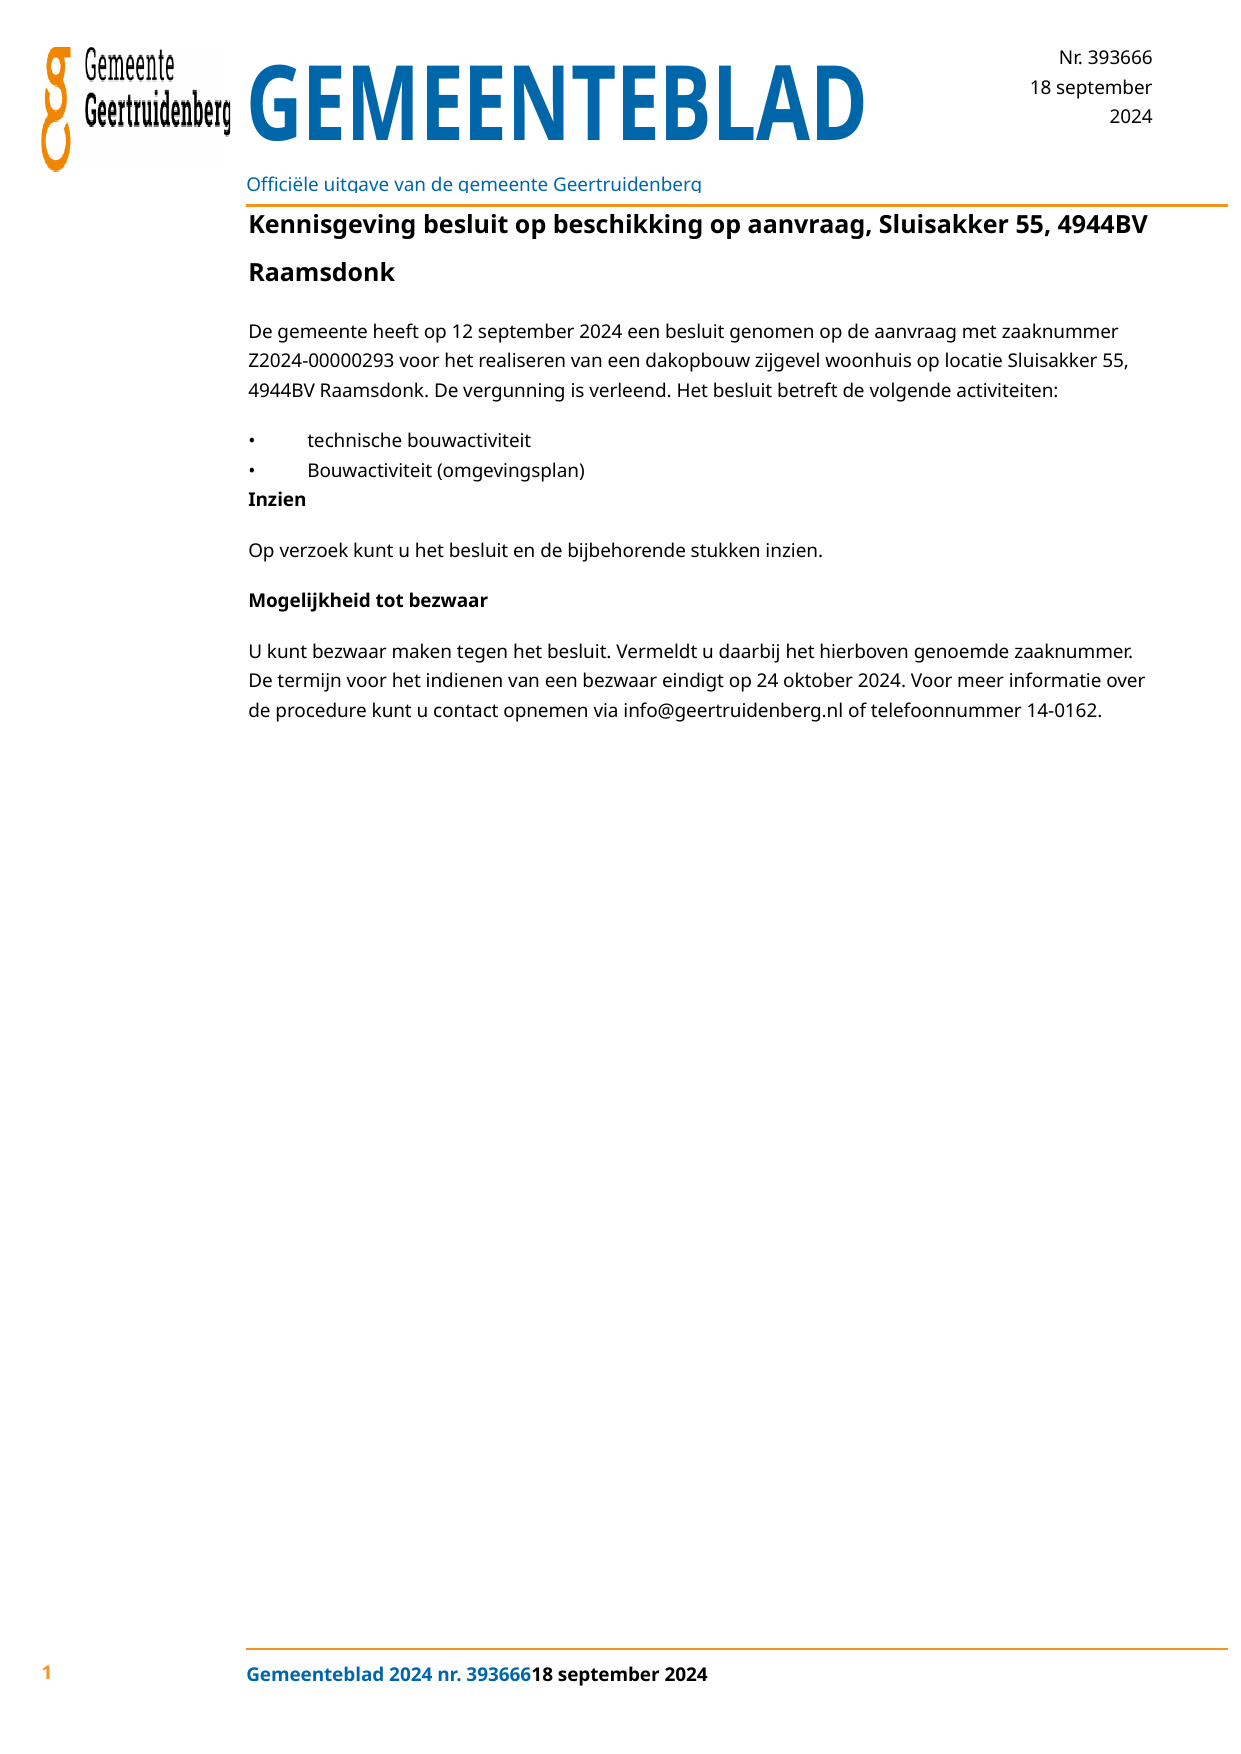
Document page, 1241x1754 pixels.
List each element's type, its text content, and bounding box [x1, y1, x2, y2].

text Op verzoek kunt u het besluit en de bijbehorende stukken inzien. [248, 537, 1152, 563]
list technische bouwactiviteit [248, 427, 1152, 453]
text Inzien [248, 487, 1152, 512]
picture [41, 47, 231, 172]
list Bouwactiviteit (omgevingsplan) [248, 457, 1152, 483]
text De gemeente heeft op 12 september 2024 een besluit genomen op de aanvraag met zaaknummer Z2024-00000293 voor het realiseren van een dakopbouw zijgevel woonhuis op locatie Sluisakker 55, 4944BV Raamsdonk. De vergunning is verleend. Het besluit betreft de volgende activiteiten: [248, 318, 1152, 403]
text Kennisgeving besluit op beschikking op aanvraag, Sluisakker 55, 4944BV Raamsdonk [248, 207, 1152, 288]
text U kunt bezwaar maken tegen het besluit. Vermeldt u daarbij het hierboven genoemde zaaknummer. De termijn voor het indienen van een bezwaar eindigt op 24 oktober 2024. Voor meer informatie over de procedure kunt u contact opnemen via info@geertruidenberg.nl of telefoonnummer 14-0162. [248, 638, 1152, 723]
text Mogelijkheid tot bezwaar [248, 587, 1152, 613]
